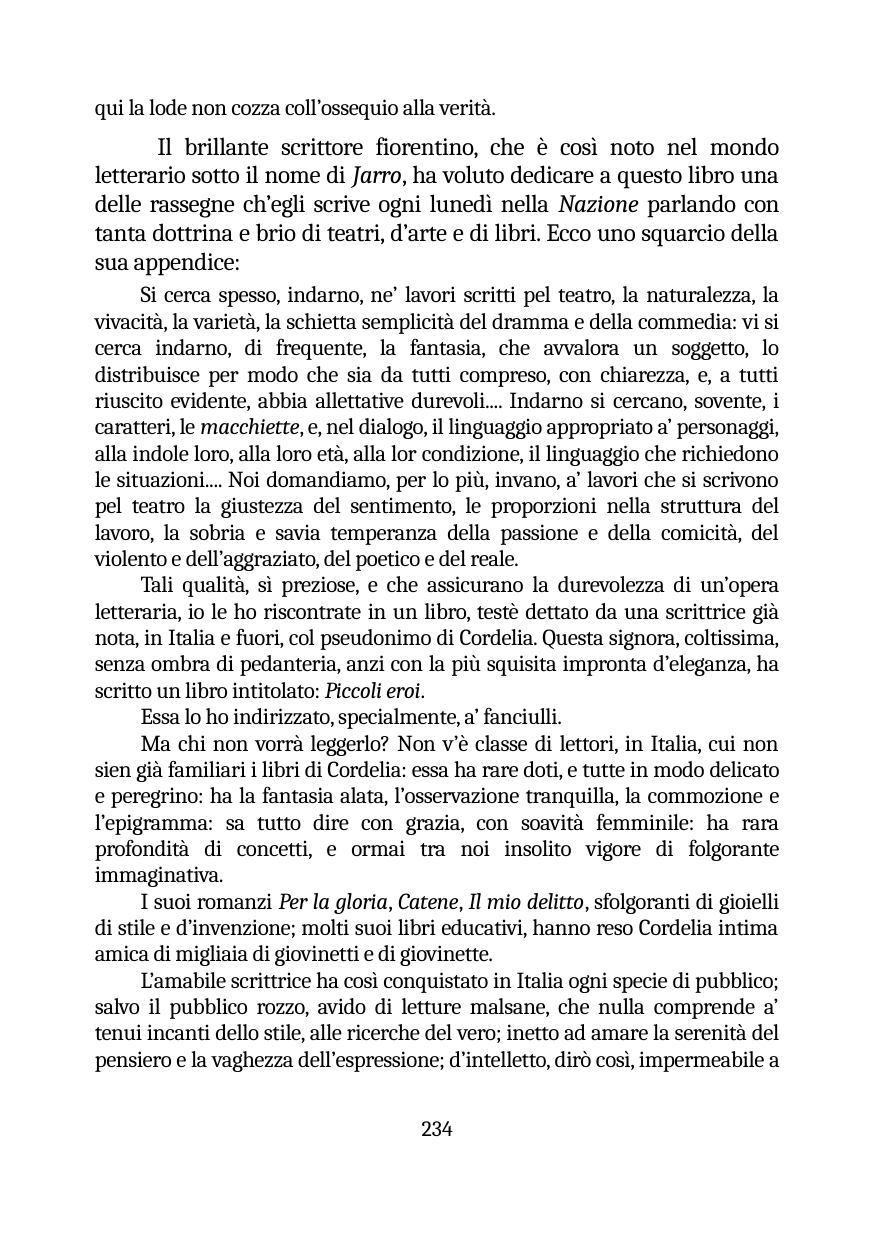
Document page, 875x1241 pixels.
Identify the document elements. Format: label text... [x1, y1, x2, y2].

text Essa lo ho indirizzato, specialmente, a’ fanciulli. [94, 704, 779, 730]
text qui la lode non cozza coll’ossequio alla verità. [94, 94, 779, 121]
text Si cerca spesso, indarno, ne’ lavori scritti pel teatro, la naturalezza, la vivacità, la varietà, la schietta semplicità del dramma e della commedia: vi si cerca indarno, di frequente, la fantasia, che avvalora un soggetto, lo distribuisce per modo che sia da tutti compreso, con chiarezza, e, a tutti riuscito evidente, abbia allettative durevoli.... Indarno si cercano, sovente, i caratteri, le macchiette, e, nel dialogo, il linguaggio appropriato a’ personaggi, alla indole loro, alla loro età, alla lor condizione, il linguaggio che richiedono le situazioni.... Noi domandiamo, per lo più, invano, a’ lavori che si scrivono pel teatro la giustezza del sentimento, le proporzioni nella struttura del lavoro, la sobria e savia temperanza della passione e della comicità, del violento e dell’aggraziato, del poetico e del reale. [94, 282, 779, 572]
text Il brillante scrittore fiorentino, che è così noto nel mondo letterario sotto il nome di Jarro, ha voluto dedicare a questo libro una delle rassegne ch’egli scrive ogni lunedì nella Nazione parlando con tanta dottrina e brio di teatri, d’arte e di libri. Ecco uno squarcio della sua appendice: [94, 133, 779, 276]
text Ma chi non vorrà leggerlo? Non v’è classe di lettori, in Italia, cui non sien già familiari i libri di Cordelia: essa ha rare doti, e tutte in modo delicato e peregrino: ha la fantasia alata, l’osservazione tranquilla, la commozione e l’epigramma: sa tutto dire con grazia, con soavità femminile: ha rara profondità di concetti, e ormai tra noi insolito vigore di folgorante immaginativa. [94, 730, 779, 888]
text L’amabile scrittrice ha così conquistato in Italia ogni specie di pubblico; salvo il pubblico rozzo, avido di letture malsane, che nulla comprende a’ tenui incanti dello stile, alle ricerche del vero; inetto ad amare la serenità del pensiero e la vaghezza dell’espressione; d’intelletto, dirò così, impermeabile a [94, 967, 779, 1073]
text I suoi romanzi Per la gloria, Catene, Il mio delitto, sfolgoranti di gioielli di stile e d’invenzione; molti suoi libri educativi, hanno reso Cordelia intima amica di migliaia di giovinetti e di giovinette. [94, 888, 779, 967]
text Tali qualità, sì preziose, e che assicurano la durevolezza di un’opera letteraria, io le ho riscontrate in un libro, testè dettato da una scrittrice già nota, in Italia e fuori, col pseudonimo di Cordelia. Questa signora, coltissima, senza ombra di pedanteria, anzi con la più squisita impronta d’eleganza, ha scritto un libro intitolato: Piccoli eroi. [94, 572, 779, 704]
